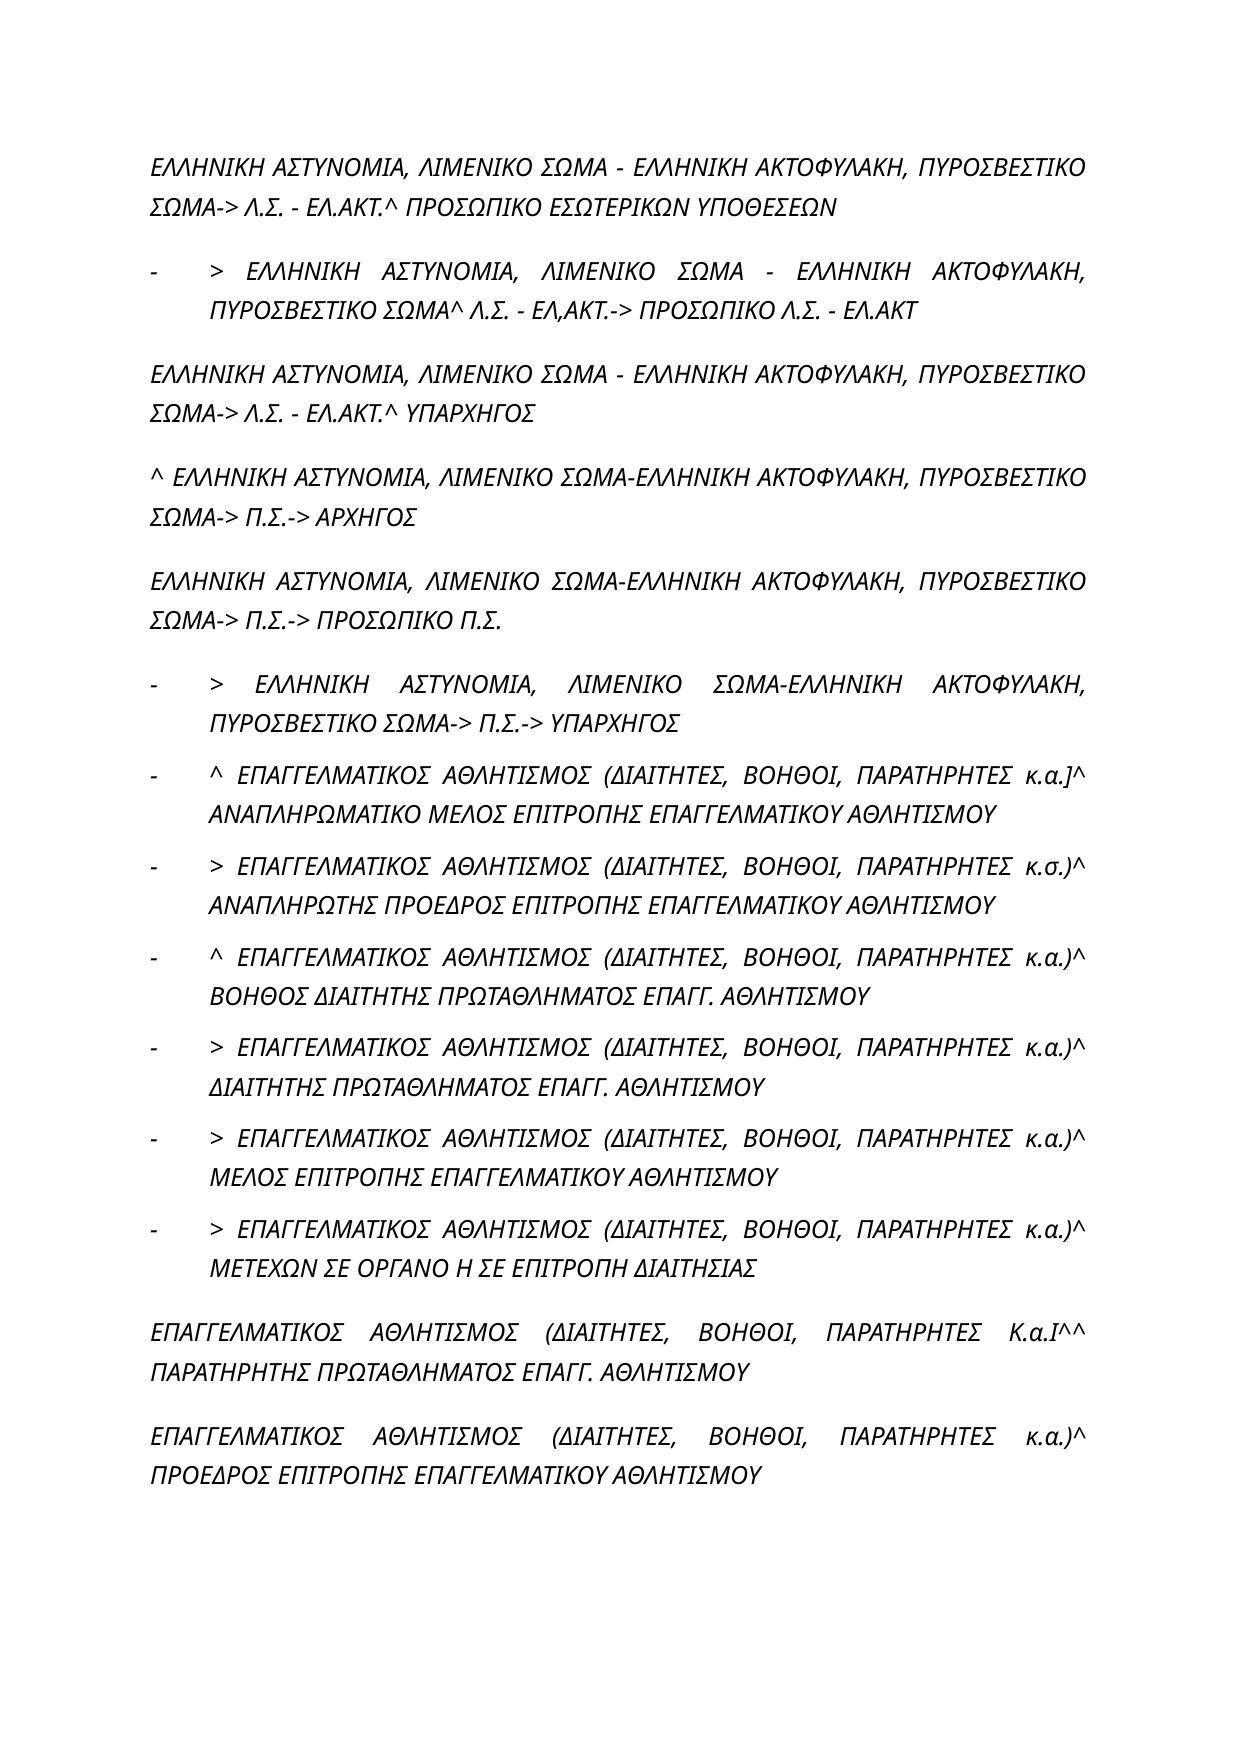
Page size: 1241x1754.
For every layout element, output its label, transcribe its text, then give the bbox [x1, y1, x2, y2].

list - > ΕΠΑΓΓΕΛΜΑΤΙΚΟΣ ΑΘΛΗΤΙΣΜΟΣ (ΔΙΑΙΤΗΤΕΣ, ΒΟΗΘΟΙ, ΠΑΡΑΤΗΡΗΤΕΣ κ.α.)^ ΜΕΛΟΣ ΕΠΙΤΡΟΠΗΣ ΕΠΑΓΓΕΛΜΑΤΙΚΟΥ ΑΘΛΗΤΙΣΜΟΥ [150, 1121, 1090, 1194]
list - > ΕΠΑΓΓΕΛΜΑΤΙΚΟΣ ΑΘΛΗΤΙΣΜΟΣ (ΔΙΑΙΤΗΤΕΣ, ΒΟΗΘΟΙ, ΠΑΡΑΤΗΡΗΤΕΣ κ.α.)^ ΔΙΑΙΤΗΤΗΣ ΠΡΩΤΑΘΛΗΜΑΤΟΣ ΕΠΑΓΓ. ΑΘΛΗΤΙΣΜΟΥ [150, 1030, 1090, 1103]
list - > ΕΛΛΗΝΙΚΗ ΑΣΤΥΝΟΜΙΑ, ΛΙΜΕΝΙΚΟ ΣΩΜΑ-ΕΛΛΗΝΙΚΗ ΑΚΤΟΦΥΛΑΚΗ, ΠΥΡΟΣΒΕΣΤΙΚΟ ΣΩΜΑ-> Π.Σ.-> ΥΠΑΡΧΗΓΟΣ [150, 667, 1090, 740]
text ΕΠΑΓΓΕΛΜΑΤΙΚΟΣ ΑΘΛΗΤΙΣΜΟΣ (ΔΙΑΙΤΗΤΕΣ, ΒΟΗΘΟΙ, ΠΑΡΑΤΗΡΗΤΕΣ Κ.α.Ι^^ ΠΑΡΑΤΗΡΗΤΗΣ ΠΡΩΤΑΘΛΗΜΑΤΟΣ ΕΠΑΓΓ. ΑΘΛΗΤΙΣΜΟΥ [150, 1315, 1090, 1388]
list - > ΕΠΑΓΓΕΛΜΑΤΙΚΟΣ ΑΘΛΗΤΙΣΜΟΣ (ΔΙΑΙΤΗΤΕΣ, ΒΟΗΘΟΙ, ΠΑΡΑΤΗΡΗΤΕΣ κ.α.)^ ΜΕΤΕΧΩΝ ΣΕ ΟΡΓΑΝΟ Η ΣΕ ΕΠΙΤΡΟΠΗ ΔΙΑΙΤΗΣΙΑΣ [150, 1212, 1090, 1285]
text ΕΛΛΗΝΙΚΗ ΑΣΤΥΝΟΜΙΑ, ΛΙΜΕΝΙΚΟ ΣΩΜΑ-ΕΛΛΗΝΙΚΗ ΑΚΤΟΦΥΛΑΚΗ, ΠΥΡΟΣΒΕΣΤΙΚΟ ΣΩΜΑ-> Π.Σ.-> ΠΡΟΣΩΠΙΚΟ Π.Σ. [150, 563, 1090, 637]
text ΕΛΛΗΝΙΚΗ ΑΣΤΥΝΟΜΙΑ, ΛΙΜΕΝΙΚΟ ΣΩΜΑ - ΕΛΛΗΝΙΚΗ ΑΚΤΟΦΥΛΑΚΗ, ΠΥΡΟΣΒΕΣΤΙΚΟ ΣΩΜΑ-> Λ.Σ. - ΕΛ.ΑΚΤ.^ ΠΡΟΣΩΠΙΚΟ ΕΣΩΤΕΡΙΚΩΝ ΥΠΟΘΕΣΕΩΝ [150, 150, 1090, 223]
text ΕΠΑΓΓΕΛΜΑΤΙΚΟΣ ΑΘΛΗΤΙΣΜΟΣ (ΔΙΑΙΤΗΤΕΣ, ΒΟΗΘΟΙ, ΠΑΡΑΤΗΡΗΤΕΣ κ.α.)^ ΠΡΟΕΔΡΟΣ ΕΠΙΤΡΟΠΗΣ ΕΠΑΓΓΕΛΜΑΤΙΚΟΥ ΑΘΛΗΤΙΣΜΟΥ [150, 1418, 1090, 1492]
list - ^ ΕΠΑΓΓΕΛΜΑΤΙΚΟΣ ΑΘΛΗΤΙΣΜΟΣ (ΔΙΑΙΤΗΤΕΣ, ΒΟΗΘΟΙ, ΠΑΡΑΤΗΡΗΤΕΣ κ.α.)^ ΒΟΗΘΟΣ ΔΙΑΙΤΗΤΗΣ ΠΡΩΤΑΘΛΗΜΑΤΟΣ ΕΠΑΓΓ. ΑΘΛΗΤΙΣΜΟΥ [150, 939, 1090, 1012]
text ^ ΕΛΛΗΝΙΚΗ ΑΣΤΥΝΟΜΙΑ, ΛΙΜΕΝΙΚΟ ΣΩΜΑ-ΕΛΛΗΝΙΚΗ ΑΚΤΟΦΥΛΑΚΗ, ΠΥΡΟΣΒΕΣΤΙΚΟ ΣΩΜΑ-> Π.Σ.-> ΑΡΧΗΓΟΣ [150, 460, 1090, 533]
list - ^ ΕΠΑΓΓΕΛΜΑΤΙΚΟΣ ΑΘΛΗΤΙΣΜΟΣ (ΔΙΑΙΤΗΤΕΣ, ΒΟΗΘΟΙ, ΠΑΡΑΤΗΡΗΤΕΣ κ.α.]^ ΑΝΑΠΛΗΡΩΜΑΤΙΚΟ ΜΕΛΟΣ ΕΠΙΤΡΟΠΗΣ ΕΠΑΓΓΕΛΜΑΤΙΚΟΥ ΑΘΛΗΤΙΣΜΟΥ [150, 757, 1090, 831]
list - > ΕΛΛΗΝΙΚΗ ΑΣΤΥΝΟΜΙΑ, ΛΙΜΕΝΙΚΟ ΣΩΜΑ - ΕΛΛΗΝΙΚΗ ΑΚΤΟΦΥΛΑΚΗ, ΠΥΡΟΣΒΕΣΤΙΚΟ ΣΩΜΑ^ Λ.Σ. - ΕΛ,ΑΚΤ.-> ΠΡΟΣΩΠΙΚΟ Λ.Σ. - ΕΛ.ΑΚΤ [150, 253, 1090, 327]
text ΕΛΛΗΝΙΚΗ ΑΣΤΥΝΟΜΙΑ, ΛΙΜΕΝΙΚΟ ΣΩΜΑ - ΕΛΛΗΝΙΚΗ ΑΚΤΟΦΥΛΑΚΗ, ΠΥΡΟΣΒΕΣΤΙΚΟ ΣΩΜΑ-> Λ.Σ. - ΕΛ.ΑΚΤ.^ ΥΠΑΡΧΗΓΟΣ [150, 357, 1090, 430]
list - > ΕΠΑΓΓΕΛΜΑΤΙΚΟΣ ΑΘΛΗΤΙΣΜΟΣ (ΔΙΑΙΤΗΤΕΣ, ΒΟΗΘΟΙ, ΠΑΡΑΤΗΡΗΤΕΣ κ.σ.)^ ΑΝΑΠΛΗΡΩΤΗΣ ΠΡΟΕΔΡΟΣ ΕΠΙΤΡΟΠΗΣ ΕΠΑΓΓΕΛΜΑΤΙΚΟΥ ΑΘΛΗΤΙΣΜΟΥ [150, 848, 1090, 922]
